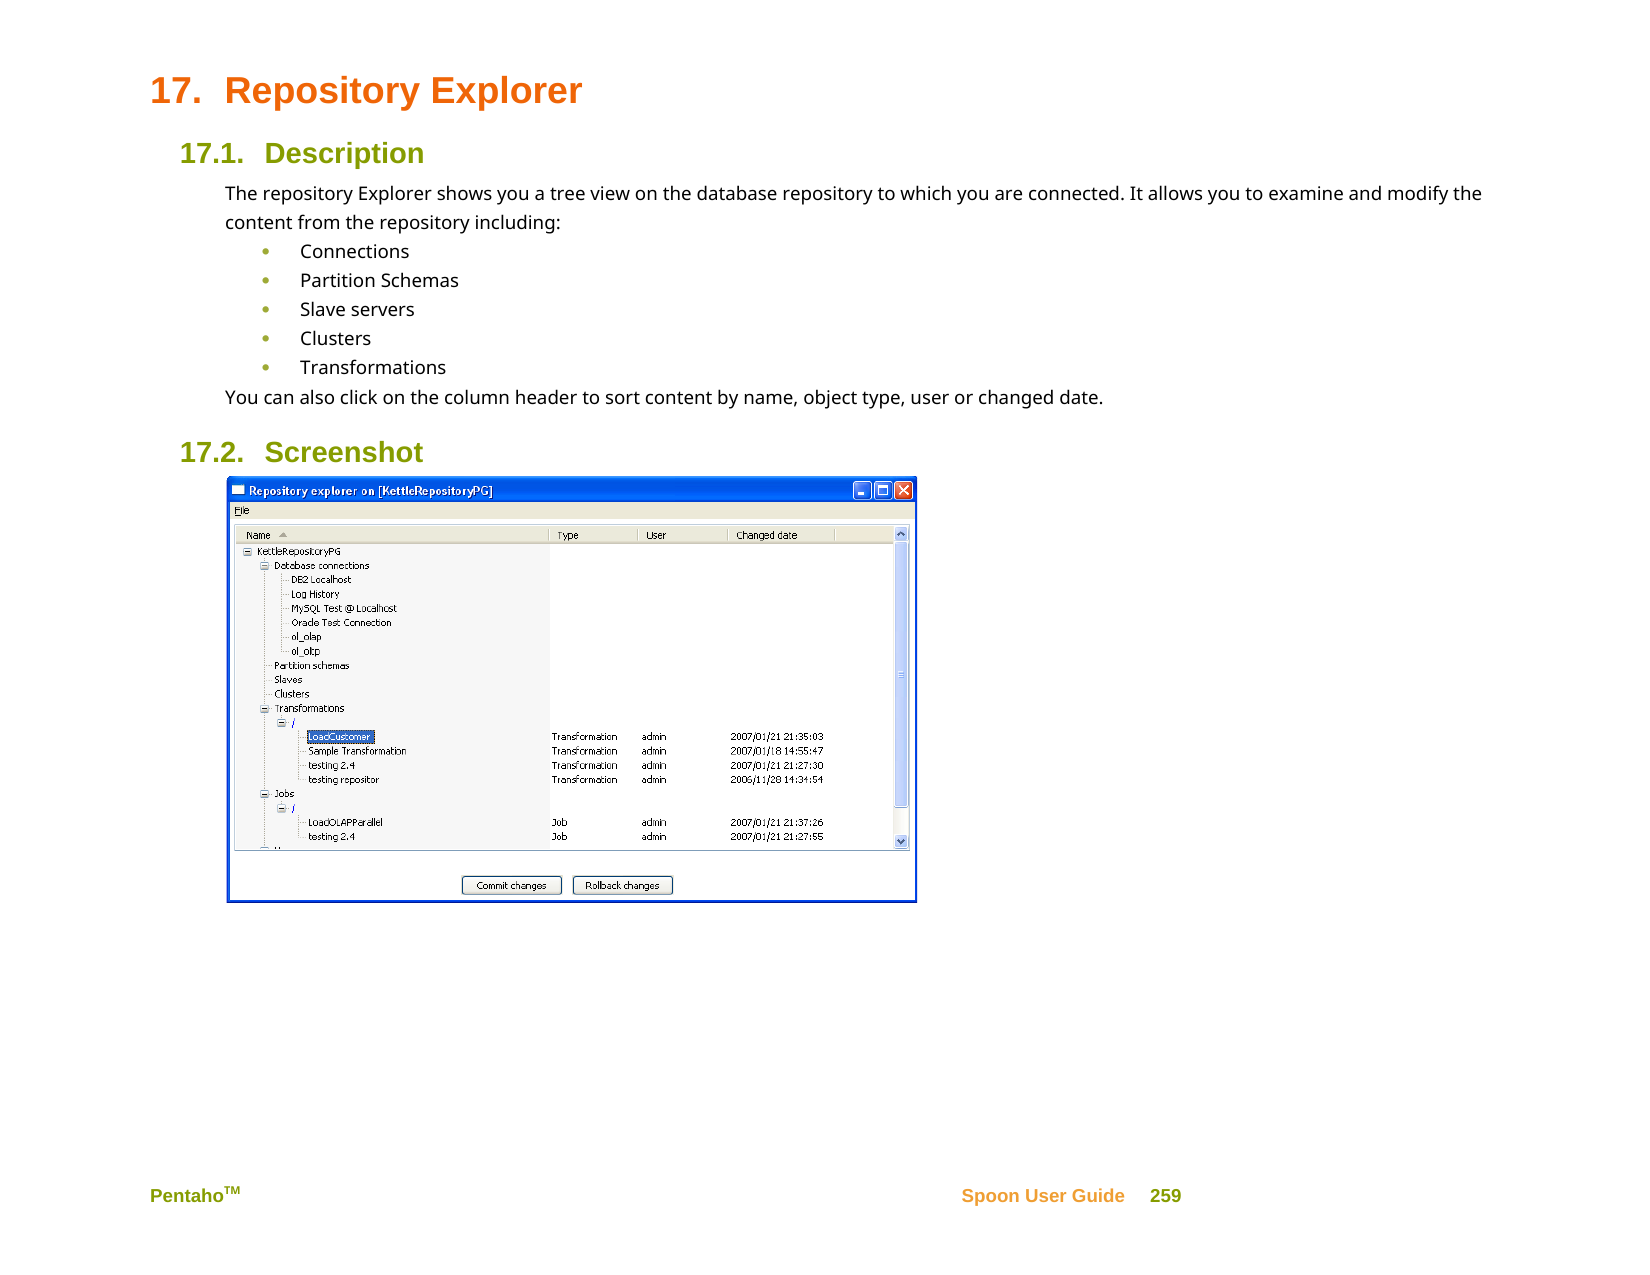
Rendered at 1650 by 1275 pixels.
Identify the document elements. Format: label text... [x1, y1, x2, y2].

text You can also click on the column header to sort content by name, object type, user or changed date. [225, 381, 1500, 410]
text The repository Explorer shows you a tree view on the database repository to which you are connected. It allows you to examine and modify the content from the repository including: [225, 177, 1500, 235]
list Slave servers [262, 293, 1500, 322]
subtitle Screenshot [179, 435, 1500, 470]
subtitle Description [179, 136, 1500, 170]
subtitle Repository Explorer [150, 76, 1500, 111]
list Clusters [262, 322, 1500, 352]
list Partition Schemas [262, 264, 1500, 293]
list Connections [262, 235, 1500, 264]
list Transformations [262, 352, 1500, 381]
picture [226, 476, 918, 903]
